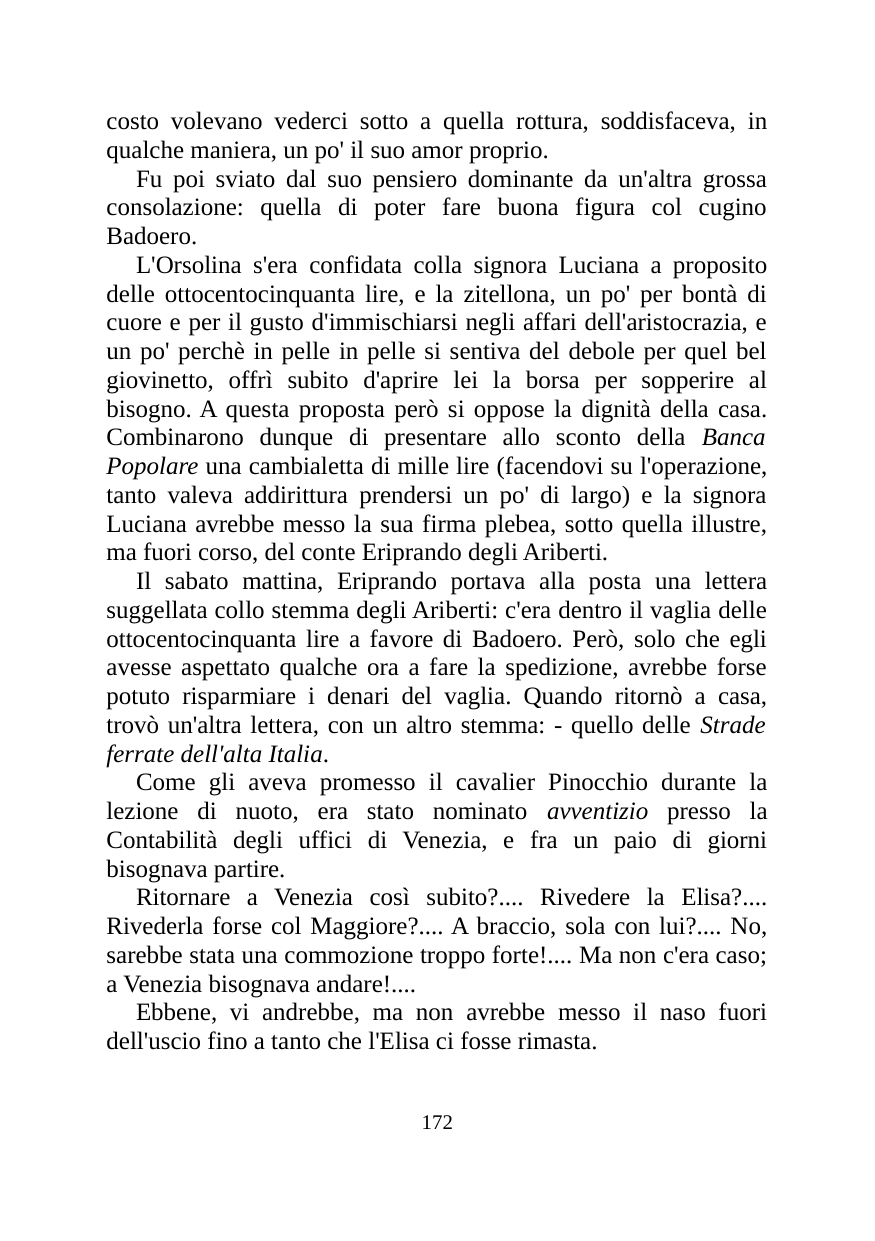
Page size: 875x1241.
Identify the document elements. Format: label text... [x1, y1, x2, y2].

text Ritornare a Venezia così subito?.... Rivedere la Elisa?.... Rivederla forse col Maggiore?.... A braccio, sola con lui?.... No, sarebbe stata una commozione troppo forte!.... Ma non c'era caso; a Venezia bisognava andare!.... [106, 882, 768, 997]
text Fu poi sviato dal suo pensiero dominante da un'altra grossa consolazione: quella di poter fare buona figura col cugino Badoero. [106, 164, 768, 250]
text L'Orsolina s'era confidata colla signora Luciana a proposito delle ottocentocinquanta lire, e la zitellona, un po' per bontà di cuore e per il gusto d'immischiarsi negli affari dell'aristocrazia, e un po' perchè in pelle in pelle si sentiva del debole per quel bel giovinetto, offrì subito d'aprire lei la borsa per sopperire al bisogno. A questa proposta però si oppose la dignità della casa. Combinarono dunque di presentare allo sconto della Banca Popolare una cambialetta di mille lire (facendovi su l'operazione, tanto valeva addirittura prendersi un po' di largo) e la signora Luciana avrebbe messo la sua firma plebea, sotto quella illustre, ma fuori corso, del conte Eriprando degli Ariberti. [106, 250, 768, 566]
text Il sabato mattina, Eriprando portava alla posta una lettera suggellata collo stemma degli Ariberti: c'era dentro il vaglia delle ottocentocinquanta lire a favore di Badoero. Però, solo che egli avesse aspettato qualche ora a fare la spedizione, avrebbe forse potuto risparmiare i denari del vaglia. Quando ritornò a casa, trovò un'altra lettera, con un altro stemma: - quello delle Strade ferrate dell'alta Italia. [106, 566, 768, 767]
text costo volevano vederci sotto a quella rottura, soddisfaceva, in qualche maniera, un po' il suo amor proprio. [106, 106, 768, 164]
text Ebbene, vi andrebbe, ma non avrebbe messo il naso fuori dell'uscio fino a tanto che l'Elisa ci fosse rimasta. [106, 997, 768, 1055]
text Come gli aveva promesso il cavalier Pinocchio durante la lezione di nuoto, era stato nominato avventizio presso la Contabilità degli uffici di Venezia, e fra un paio di giorni bisognava partire. [106, 767, 768, 882]
